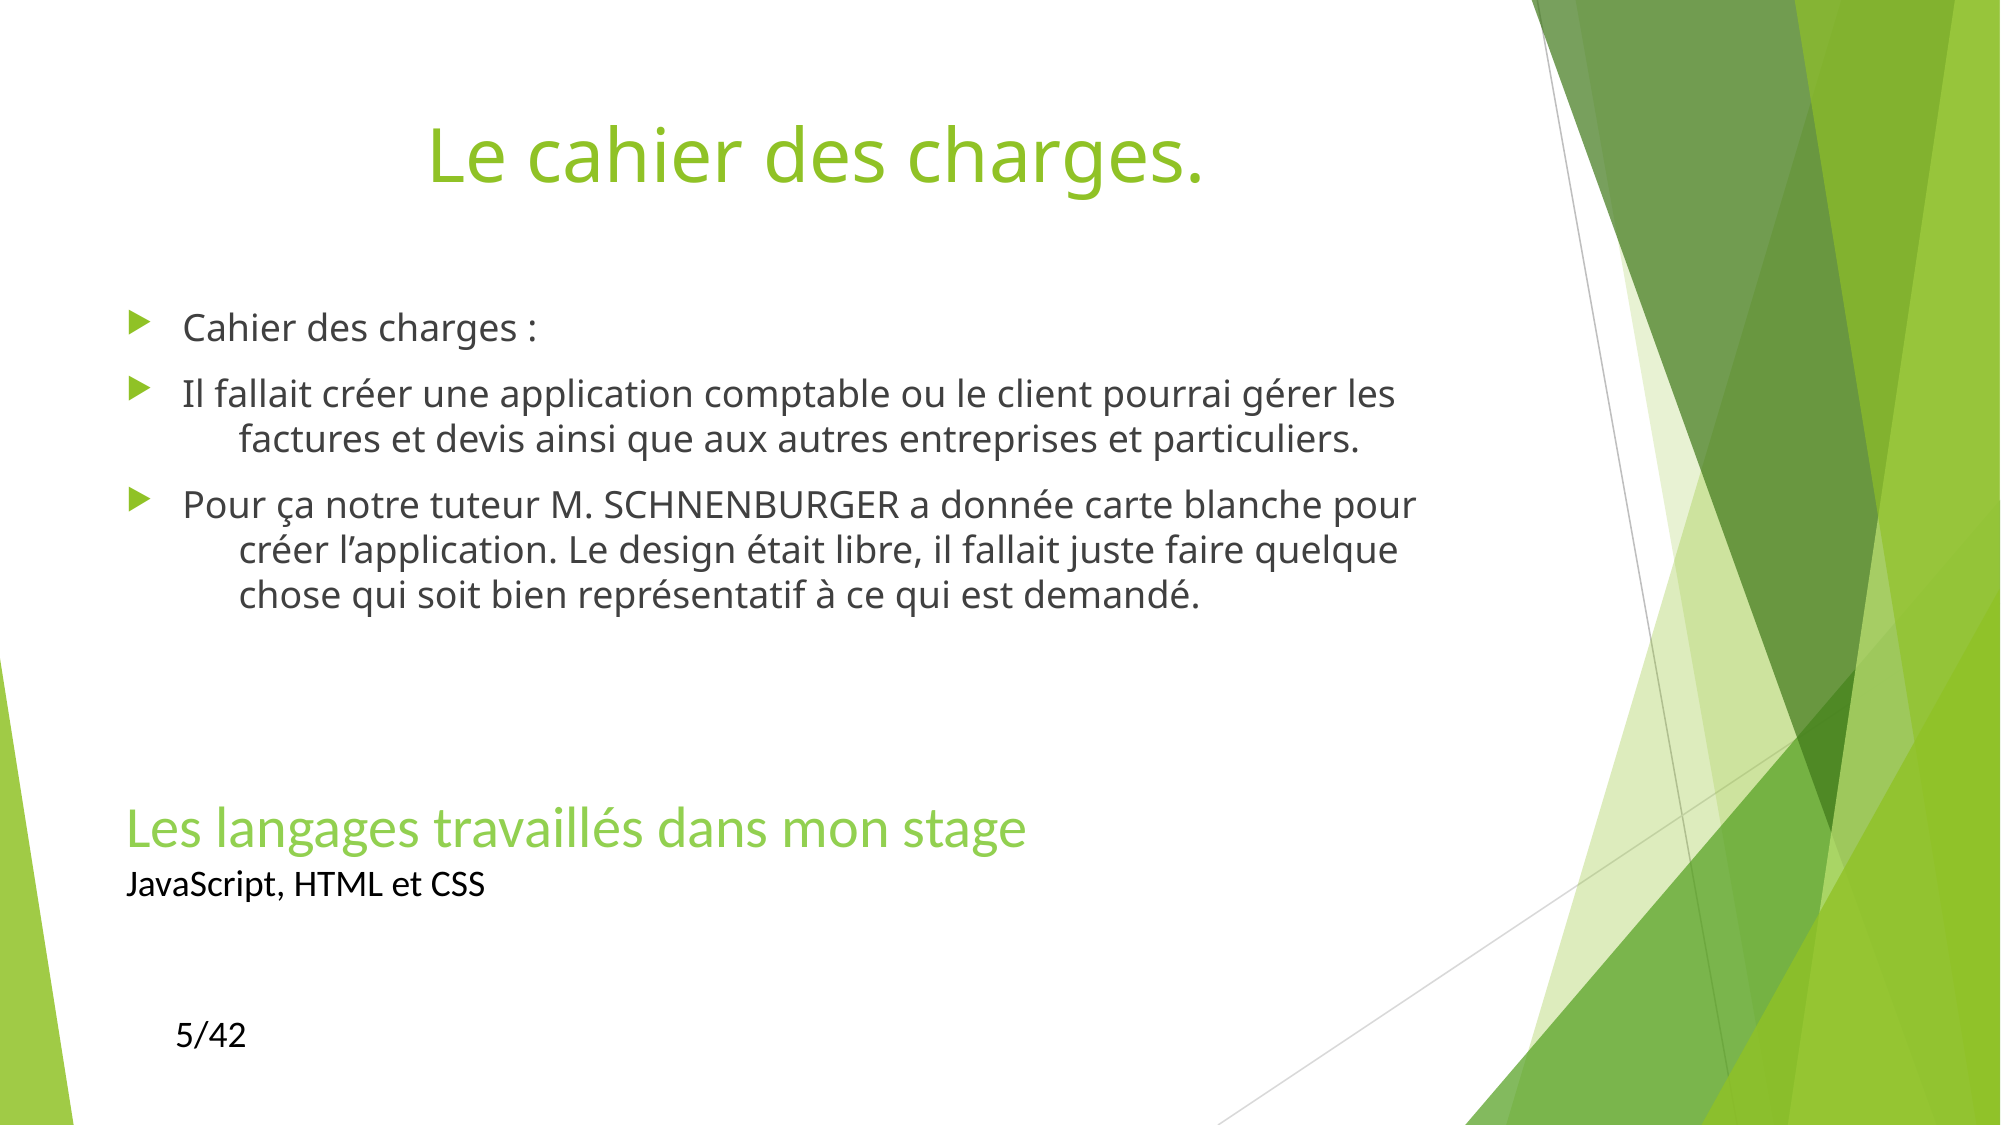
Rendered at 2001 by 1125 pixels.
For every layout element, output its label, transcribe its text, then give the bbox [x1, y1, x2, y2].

text_box Les langages travaillés dans mon stage JavaScript, HTML et CSS [111, 781, 1503, 913]
text_box 5/42 [160, 1002, 264, 1064]
list Cahier des charges : Il fallait créer une application comptable ou le client pourrai gérer les factures et devis ainsi que aux autres entreprises et particuliers. Pour ça notre tuteur M. SCHNENBURGER a donnée carte blanche pour créer l’application. Le design était libre, il fallait juste faire quelque chose qui soit bien représentatif à ce qui est demandé. [111, 296, 1522, 691]
title Le cahier des charges. [111, 99, 1522, 206]
